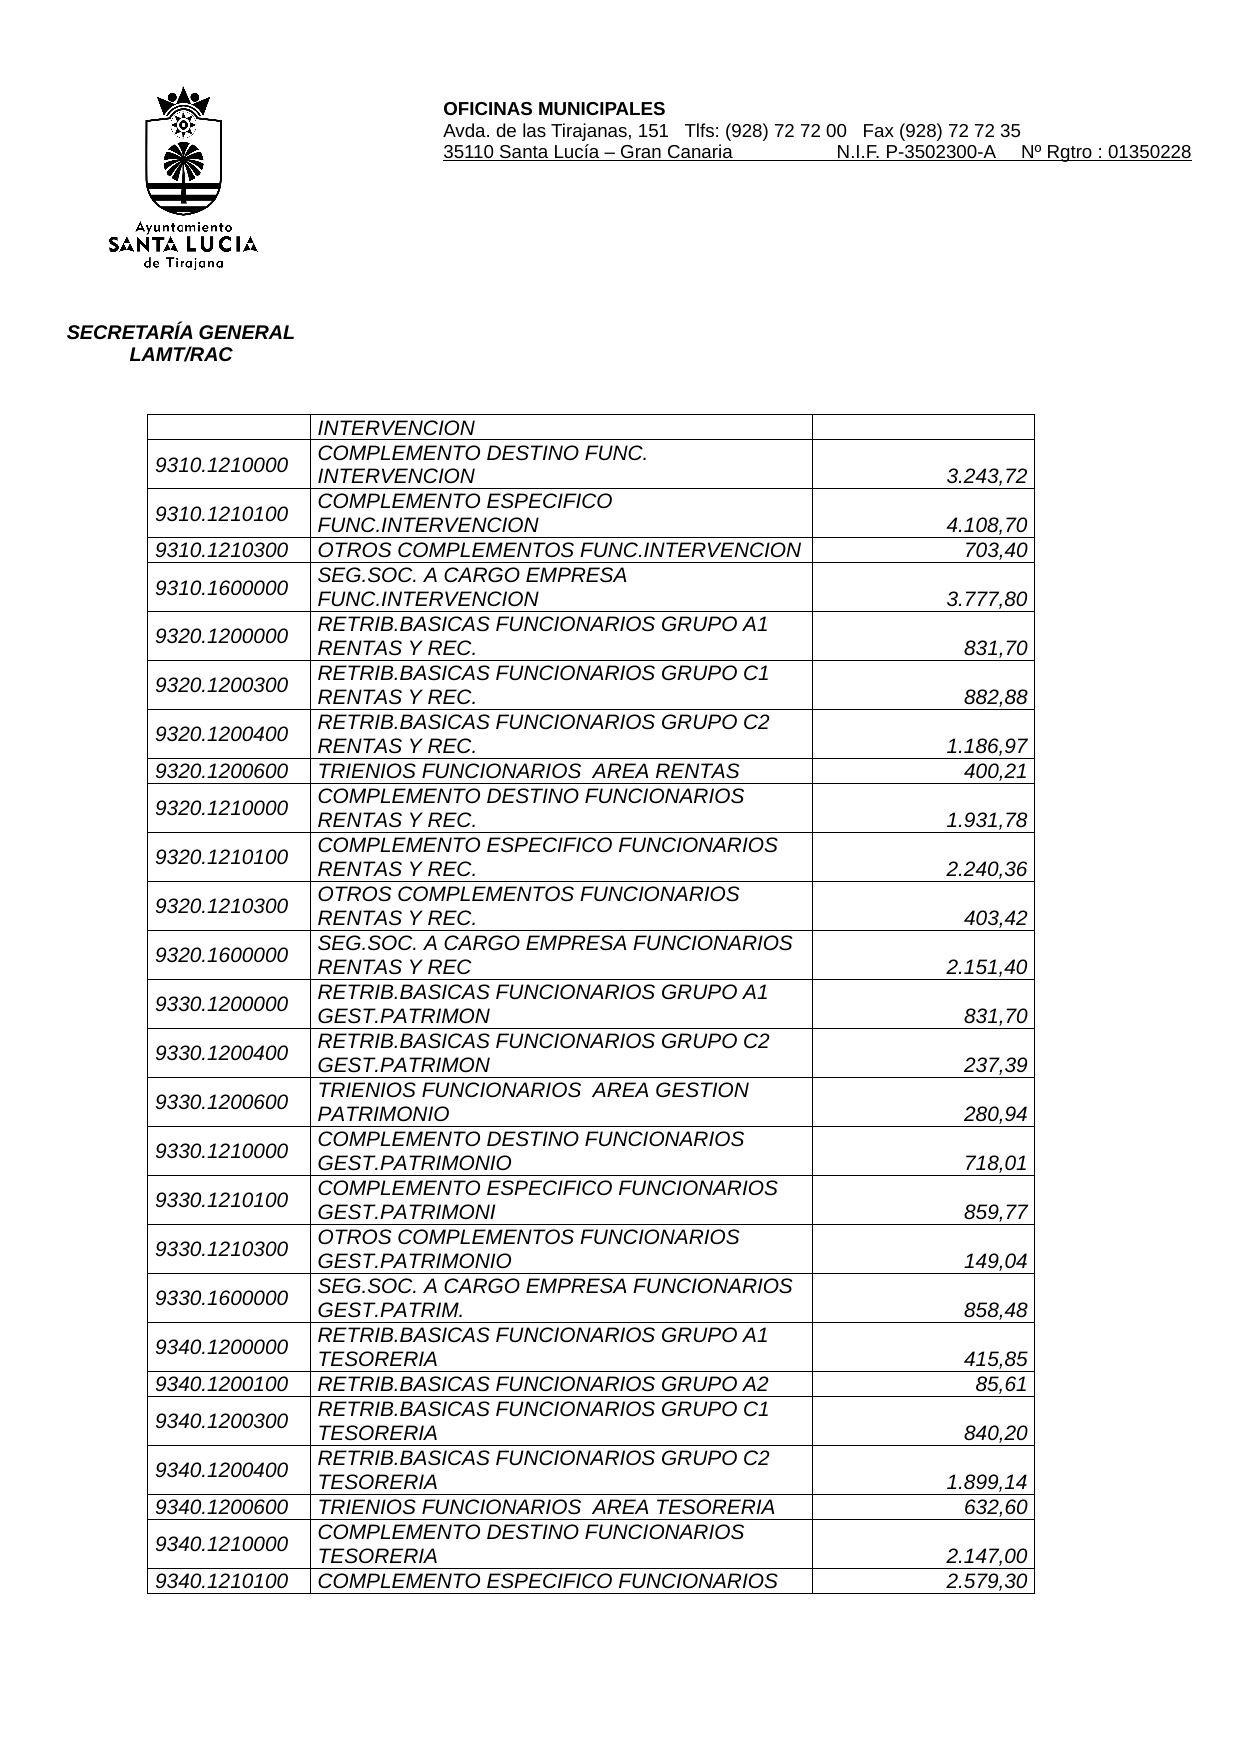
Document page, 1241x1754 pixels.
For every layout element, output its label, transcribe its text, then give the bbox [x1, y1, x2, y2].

table_cell 85,61 [813, 1372, 1034, 1396]
table_cell 280,94 [813, 1078, 1034, 1126]
table_cell 1.186,97 [813, 710, 1034, 758]
table_cell COMPLEMENTO DESTINO FUNCIONARIOS RENTAS Y REC. [311, 784, 812, 832]
table_cell 9310.1600000 [148, 563, 310, 611]
table_cell OTROS COMPLEMENTOS FUNCIONARIOS GEST.PATRIMONIO [311, 1225, 812, 1273]
table_cell 1.899,14 [813, 1446, 1034, 1493]
table_cell RETRIB.BASICAS FUNCIONARIOS GRUPO C2 TESORERIA [311, 1446, 812, 1493]
table_cell 703,40 [813, 538, 1034, 562]
table_cell TRIENIOS FUNCIONARIOS AREA RENTAS [311, 759, 812, 783]
table_cell COMPLEMENTO ESPECIFICO FUNC.INTERVENCION [311, 489, 812, 537]
table_cell RETRIB.BASICAS FUNCIONARIOS GRUPO A1 RENTAS Y REC. [311, 612, 812, 660]
table_cell RETRIB.BASICAS FUNCIONARIOS GRUPO C2 GEST.PATRIMON [311, 1029, 812, 1077]
table_cell SEG.SOC. A CARGO EMPRESA FUNCIONARIOS RENTAS Y REC [311, 931, 812, 979]
table_cell 9340.1200100 [148, 1372, 310, 1396]
table_cell COMPLEMENTO DESTINO FUNCIONARIOS GEST.PATRIMONIO [311, 1127, 812, 1175]
table_cell 859,77 [813, 1176, 1034, 1224]
table_cell 400,21 [813, 759, 1034, 783]
table_cell 9330.1210100 [148, 1176, 310, 1224]
table_cell [813, 415, 1034, 439]
table_cell COMPLEMENTO ESPECIFICO FUNCIONARIOS GEST.PATRIMONI [311, 1176, 812, 1224]
table_cell 9340.1200600 [148, 1495, 310, 1518]
table_cell TRIENIOS FUNCIONARIOS AREA TESORERIA [311, 1495, 812, 1518]
table_cell COMPLEMENTO DESTINO FUNC. INTERVENCION [311, 440, 812, 488]
table_cell 9340.1210100 [148, 1569, 310, 1592]
table_cell 4.108,70 [813, 489, 1034, 537]
table_cell 9320.1210100 [148, 833, 310, 881]
table_cell 9330.1200400 [148, 1029, 310, 1077]
table_cell 9330.1200000 [148, 980, 310, 1028]
picture [80, 56, 286, 296]
table_cell 9320.1210300 [148, 882, 310, 930]
table_cell SEG.SOC. A CARGO EMPRESA FUNC.INTERVENCION [311, 563, 812, 611]
table_cell OTROS COMPLEMENTOS FUNC.INTERVENCION [311, 538, 812, 562]
table_cell 9320.1210000 [148, 784, 310, 832]
table_cell RETRIB.BASICAS FUNCIONARIOS GRUPO C1 TESORERIA [311, 1397, 812, 1444]
table_cell 718,01 [813, 1127, 1034, 1175]
table_cell 9330.1200600 [148, 1078, 310, 1126]
table_cell RETRIB.BASICAS FUNCIONARIOS GRUPO A2 [311, 1372, 812, 1396]
table_cell OTROS COMPLEMENTOS FUNCIONARIOS RENTAS Y REC. [311, 882, 812, 930]
table_cell 9330.1600000 [148, 1274, 310, 1322]
table_cell 9340.1200400 [148, 1446, 310, 1493]
table_cell 9310.1210300 [148, 538, 310, 562]
table_cell TRIENIOS FUNCIONARIOS AREA GESTION PATRIMONIO [311, 1078, 812, 1126]
table_cell SEG.SOC. A CARGO EMPRESA FUNCIONARIOS GEST.PATRIM. [311, 1274, 812, 1322]
table_cell 2.579,30 [813, 1569, 1034, 1592]
table_cell 2.147,00 [813, 1520, 1034, 1567]
table_cell 1.931,78 [813, 784, 1034, 832]
table_cell 9320.1200400 [148, 710, 310, 758]
table_cell 3.777,80 [813, 563, 1034, 611]
table_cell 9340.1200300 [148, 1397, 310, 1444]
table_cell 9320.1200300 [148, 661, 310, 709]
table_cell 2.151,40 [813, 931, 1034, 979]
table_cell COMPLEMENTO ESPECIFICO FUNCIONARIOS [311, 1569, 812, 1592]
table_cell 149,04 [813, 1225, 1034, 1273]
table_cell 9330.1210300 [148, 1225, 310, 1273]
table_cell 9330.1210000 [148, 1127, 310, 1175]
table_cell INTERVENCION [311, 415, 812, 439]
table_cell COMPLEMENTO ESPECIFICO FUNCIONARIOS RENTAS Y REC. [311, 833, 812, 881]
table_cell 9320.1200600 [148, 759, 310, 783]
table_cell RETRIB.BASICAS FUNCIONARIOS GRUPO A1 GEST.PATRIMON [311, 980, 812, 1028]
table_cell 9340.1200000 [148, 1323, 310, 1371]
table_cell COMPLEMENTO DESTINO FUNCIONARIOS TESORERIA [311, 1520, 812, 1567]
table_cell 237,39 [813, 1029, 1034, 1077]
table_cell 2.240,36 [813, 833, 1034, 881]
table_cell 9310.1210000 [148, 440, 310, 488]
table_cell RETRIB.BASICAS FUNCIONARIOS GRUPO C2 RENTAS Y REC. [311, 710, 812, 758]
table_cell RETRIB.BASICAS FUNCIONARIOS GRUPO C1 RENTAS Y REC. [311, 661, 812, 709]
table_cell 403,42 [813, 882, 1034, 930]
table_cell 632,60 [813, 1495, 1034, 1518]
table_cell RETRIB.BASICAS FUNCIONARIOS GRUPO A1 TESORERIA [311, 1323, 812, 1371]
table_cell 831,70 [813, 980, 1034, 1028]
table_cell 9310.1210100 [148, 489, 310, 537]
table_cell 9320.1600000 [148, 931, 310, 979]
table_cell 9320.1200000 [148, 612, 310, 660]
table_cell 858,48 [813, 1274, 1034, 1322]
table_cell 9340.1210000 [148, 1520, 310, 1567]
table_cell 831,70 [813, 612, 1034, 660]
table_cell 840,20 [813, 1397, 1034, 1444]
table_cell 415,85 [813, 1323, 1034, 1371]
table_cell 882,88 [813, 661, 1034, 709]
table_cell 3.243,72 [813, 440, 1034, 488]
table_cell [148, 415, 310, 439]
